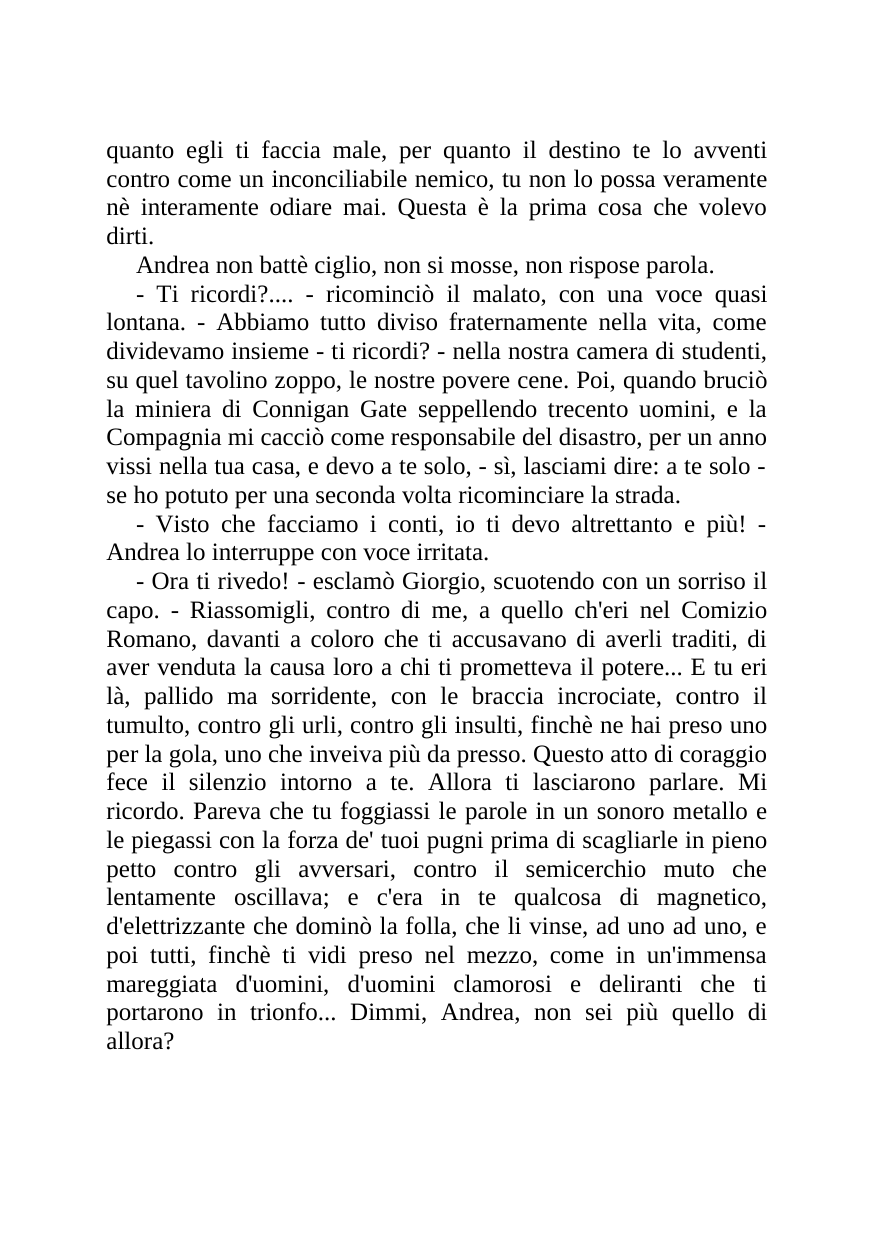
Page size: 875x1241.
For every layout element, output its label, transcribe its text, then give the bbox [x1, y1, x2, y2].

text - Ora ti rivedo! - esclamò Giorgio, scuotendo con un sorriso il capo. - Riassomigli, contro di me, a quello ch'eri nel Comizio Romano, davanti a coloro che ti accusavano di averli traditi, di aver venduta la causa loro a chi ti prometteva il potere... E tu eri là, pallido ma sorridente, con le braccia incrociate, contro il tumulto, contro gli urli, contro gli insulti, finchè ne hai preso uno per la gola, uno che inveiva più da presso. Questo atto di coraggio fece il silenzio intorno a te. Allora ti lasciarono parlare. Mi ricordo. Pareva che tu foggiassi le parole in un sonoro metallo e le piegassi con la forza de' tuoi pugni prima di scagliarle in pieno petto contro gli avversari, contro il semicerchio muto che lentamente oscillava; e c'era in te qualcosa di magnetico, d'elettrizzante che dominò la folla, che li vinse, ad uno ad uno, e poi tutti, finchè ti vidi preso nel mezzo, come in un'immensa mareggiata d'uomini, d'uomini clamorosi e deliranti che ti portarono in trionfo... Dimmi, Andrea, non sei più quello di allora? [106, 566, 768, 1055]
text quanto egli ti faccia male, per quanto il destino te lo avventi contro come un inconciliabile nemico, tu non lo possa veramente nè interamente odiare mai. Questa è la prima cosa che volevo dirti. [106, 135, 768, 250]
text Andrea non battè ciglio, non si mosse, non rispose parola. [106, 250, 768, 279]
text - Visto che facciamo i conti, io ti devo altrettanto e più! - Andrea lo interruppe con voce irritata. [106, 509, 768, 566]
text - Ti ricordi?.... - ricominciò il malato, con una voce quasi lontana. - Abbiamo tutto diviso fraternamente nella vita, come dividevamo insieme - ti ricordi? - nella nostra camera di studenti, su quel tavolino zoppo, le nostre povere cene. Poi, quando bruciò la miniera di Connigan Gate seppellendo trecento uomini, e la Compagnia mi cacciò come responsabile del disastro, per un anno vissi nella tua casa, e devo a te solo, - sì, lasciami dire: a te solo - se ho potuto per una seconda volta ricominciare la strada. [106, 279, 768, 509]
